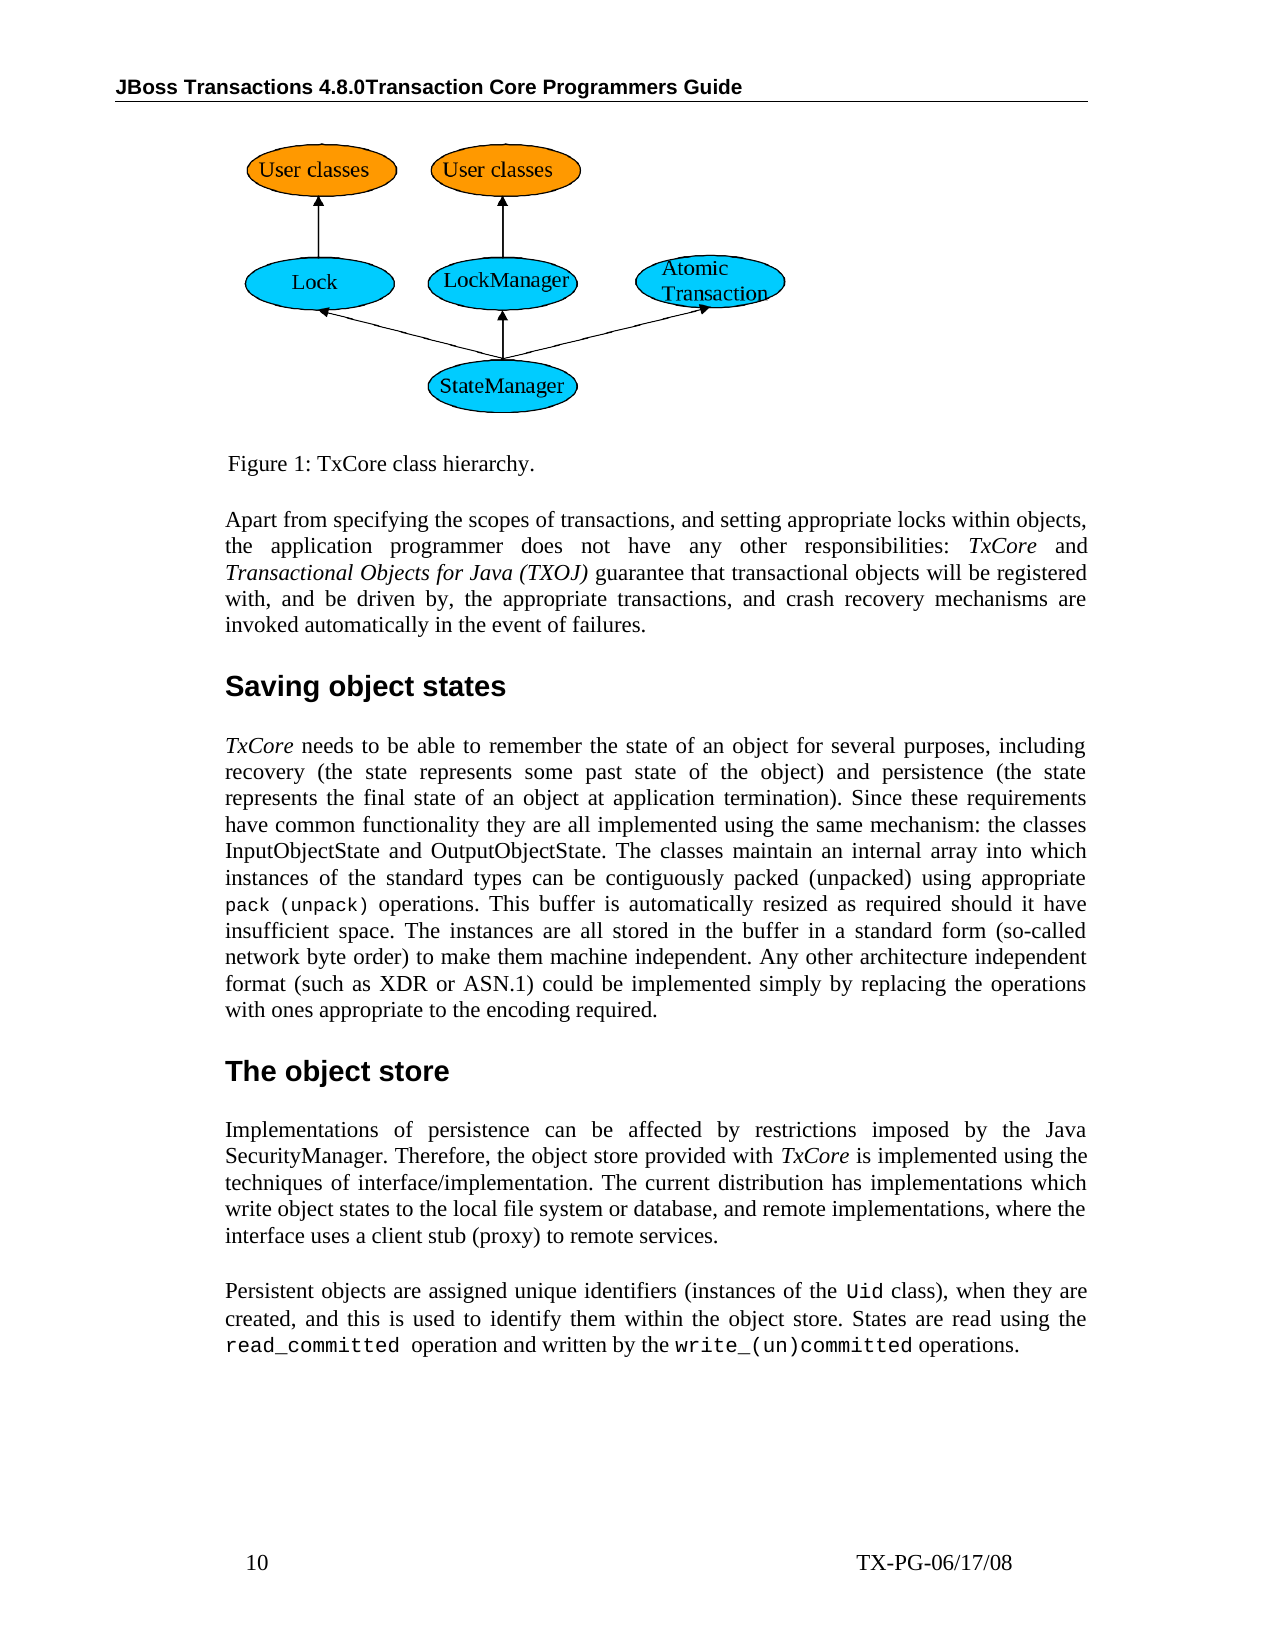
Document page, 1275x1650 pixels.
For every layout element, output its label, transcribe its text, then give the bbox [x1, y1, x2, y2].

text Implementations of persistence can be affected by restrictions imposed by the Java SecurityManager. Therefore, the object store provided with TxCore is implemented using the techniques of interface/implementation. The current distribution has implementations which write object states to the local file system or database, and remote implementations, where the interface uses a client stub (proxy) to remote services. [225, 1116, 1088, 1248]
subtitle The object store [225, 1053, 1088, 1087]
text Apart from specifying the scopes of transactions, and setting appropriate locks within objects, the application programmer does not have any other responsibilities: TxCore and Transactional Objects for Java (TXOJ) guarantee that transactional objects will be registered with, and be driven by, the appropriate transactions, and crash recovery mechanisms are invoked automatically in the event of failures. [225, 506, 1088, 638]
subtitle Saving object states [225, 669, 1088, 703]
text TxCore needs to be able to remember the state of an object for several purposes, including recovery (the state represents some past state of the object) and persistence (the state represents the final state of an object at application termination). Since these requirements have common functionality they are all implemented using the same mechanism: the classes InputObjectState and OutputObjectState. The classes maintain an internal array into which instances of the standard types can be contiguously packed (unpacked) using appropriate pack (unpack) operations. This buffer is automatically resized as required should it have insufficient space. The instances are all stored in the buffer in a standard form (so-called network byte order) to make them machine independent. Any other architecture independent format (such as XDR or ASN.1) could be implemented simply by replacing the operations with ones appropriate to the encoding required. [225, 732, 1088, 1022]
text Persistent objects are assigned unique identifiers (instances of the Uid class), when they are created, and this is used to identify them within the object store. States are read using the read_committed operation and written by the write_(un)committed operations. [225, 1277, 1088, 1359]
text Figure 1: TxCore class hierarchy. [228, 451, 1088, 477]
